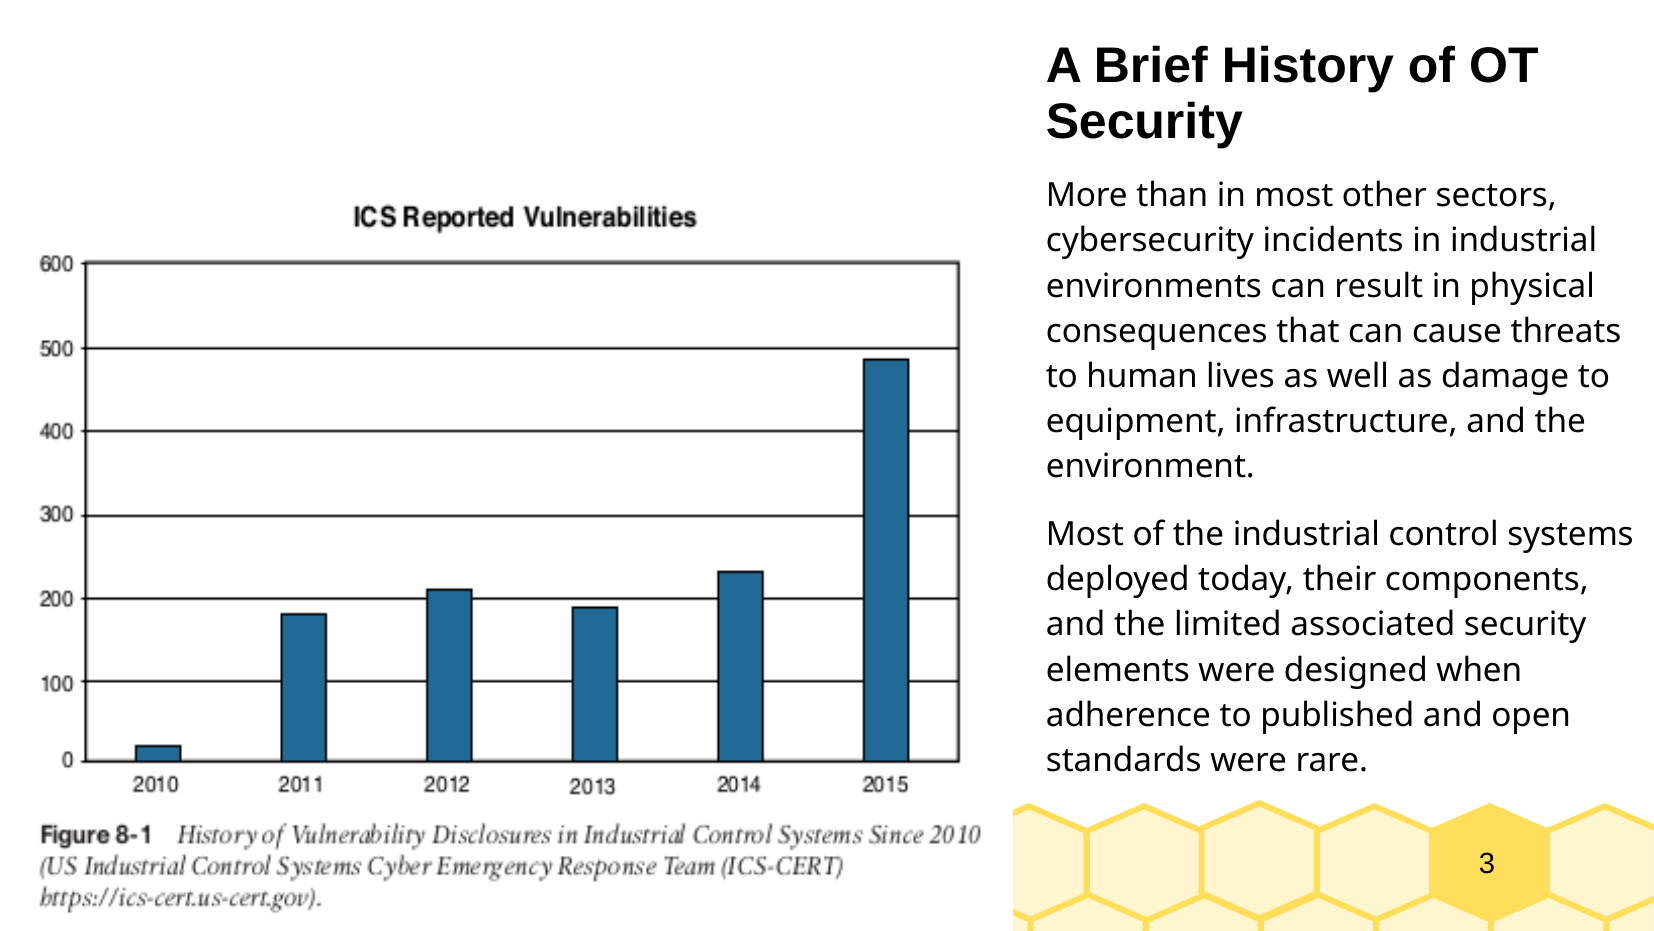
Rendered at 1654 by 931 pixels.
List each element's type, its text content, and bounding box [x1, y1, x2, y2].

list A Brief History of OT Security More than in most other sectors, cybersecurity incidents in industrial environments can result in physical consequences that can cause threats to human lives as well as damage to equipment, infrastructure, and the environment. Most of the industrial control systems deployed today, their components, and the limited associated security elements were designed when adherence to published and open standards were rare. [975, 37, 1654, 931]
picture [0, 187, 1013, 931]
